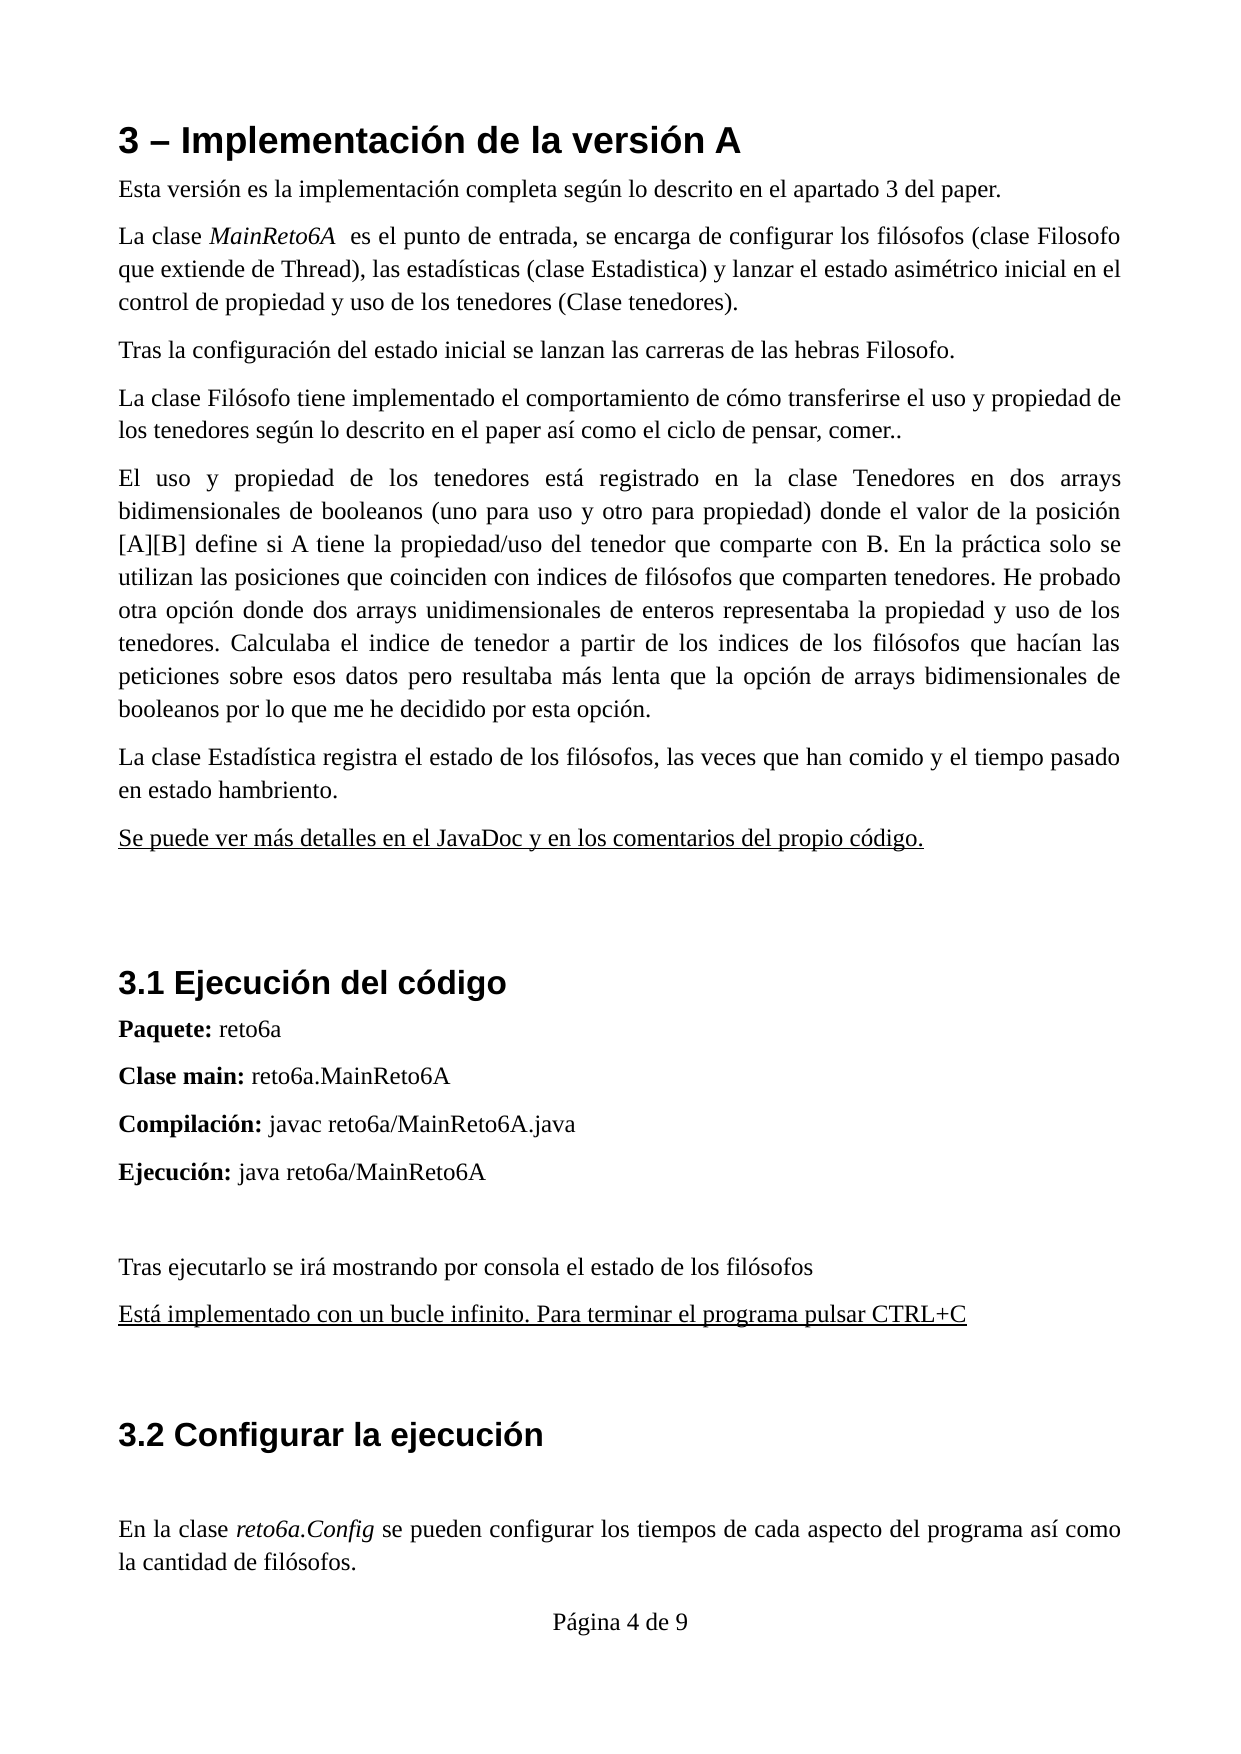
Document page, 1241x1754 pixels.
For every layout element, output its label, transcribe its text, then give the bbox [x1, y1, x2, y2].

text Se puede ver más detalles en el JavaDoc y en los comentarios del propio código. [118, 823, 1122, 851]
text La clase MainReto6A es el punto de entrada, se encarga de configurar los filósofos (clase Filosofo que extiende de Thread), las estadísticas (clase Estadistica) y lanzar el estado asimétrico inicial en el control de propiedad y uso de los tenedores (Clase tenedores). [118, 221, 1122, 316]
subtitle 3 – Implementación de la versión A [118, 118, 1122, 161]
text Está implementado con un bucle infinito. Para terminar el programa pulsar CTRL+C [118, 1299, 1122, 1328]
text El uso y propiedad de los tenedores está registrado en la clase Tenedores en dos arrays bidimensionales de booleanos (uno para uso y otro para propiedad) donde el valor de la posición [A][B] define si A tiene la propiedad/uso del tenedor que comparte con B. En la práctica solo se utilizan las posiciones que coinciden con indices de filósofos que comparten tenedores. He probado otra opción donde dos arrays unidimensionales de enteros representaba la propiedad y uso de los tenedores. Calculaba el indice de tenedor a partir de los indices de los filósofos que hacían las peticiones sobre esos datos pero resultaba más lenta que la opción de arrays bidimensionales de booleanos por lo que me he decidido por esta opción. [118, 463, 1122, 723]
text La clase Estadística registra el estado de los filósofos, las veces que han comido y el tiempo pasado en estado hambriento. [118, 742, 1122, 804]
text En la clase reto6a.Config se pueden configurar los tiempos de cada aspecto del programa así como la cantidad de filósofos. [118, 1514, 1122, 1576]
subtitle 3.2 Configurar la ejecución [118, 1415, 1122, 1454]
text Tras ejecutarlo se irá mostrando por consola el estado de los filósofos [118, 1252, 1122, 1281]
subtitle 3.1 Ejecución del código [118, 963, 1122, 1001]
text La clase Filósofo tiene implementado el comportamiento de cómo transferirse el uso y propiedad de los tenedores según lo descrito en el paper así como el ciclo de pensar, comer.. [118, 383, 1122, 444]
text Tras la configuración del estado inicial se lanzan las carreras de las hebras Filosofo. [118, 335, 1122, 364]
text Ejecución: java reto6a/MainReto6A [118, 1157, 1122, 1185]
text Clase main: reto6a.MainReto6A [118, 1061, 1122, 1090]
text Compilación: javac reto6a/MainReto6A.java [118, 1109, 1122, 1138]
text Paquete: reto6a [118, 1014, 1122, 1042]
text Esta versión es la implementación completa según lo descrito en el apartado 3 del paper. [118, 174, 1122, 202]
